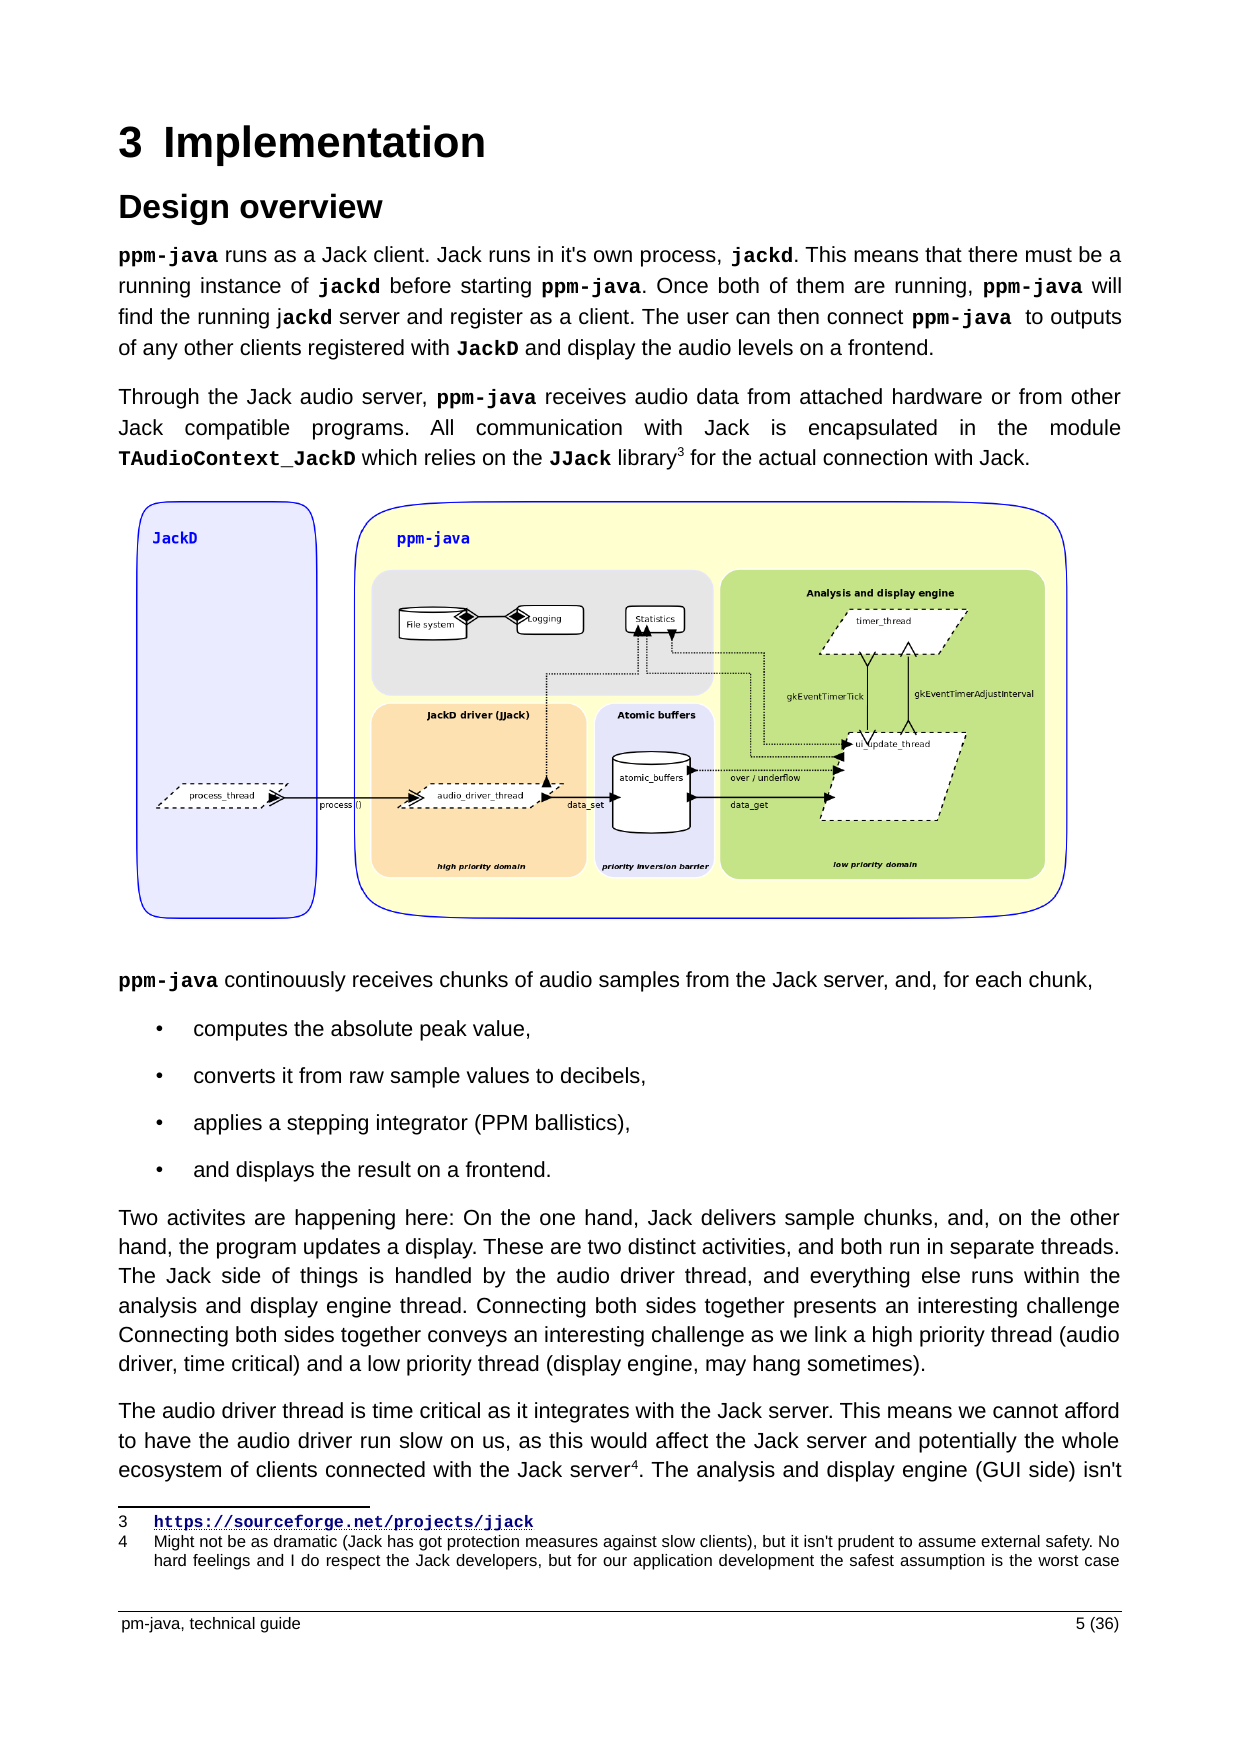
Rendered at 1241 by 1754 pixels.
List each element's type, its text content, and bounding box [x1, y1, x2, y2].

list applies a stepping integrator (PPM ballistics), [156, 1111, 1122, 1136]
subtitle Design overview [118, 188, 1122, 225]
subtitle ­Implementation [118, 118, 1122, 167]
text The audio driver thread is time critical as it integrates with the Jack server. This means we cannot afford to have the audio driver run slow on us, as this would affect the Jack server and potentially the whole ecosystem of clients connected with the Jack server. The analysis and display engine (GUI side) isn't [118, 1399, 1122, 1482]
list and displays the result on a frontend. [156, 1158, 1122, 1183]
text ppm-java runs as a Jack client. Jack runs in it's own process, jackd. This means that there must be a running instance of jackd before starting ppm-java. Once both of them are running, ppm-java will find the running jackd server and register as a client. The user can then connect ppm-java to outputs of any other clients registered with JackD and display the audio levels on a frontend. [118, 243, 1122, 362]
text Two activites are happening here: On the one hand, Jack delivers sample chunks, and, on the other hand, the program updates a display. These are two distinct activities, and both run in separate threads. The Jack side of things is handled by the audio driver thread, and everything else runs within the analysis and display engine thread. Connecting both sides together presents an interesting challenge Connecting both sides together conveys an interesting challenge as we link a high priority thread (audio driver, time critical) and a low priority thread (display engine, may hang sometimes). [118, 1205, 1122, 1377]
text https://sourceforge.net/projects/jjack [118, 1513, 1122, 1533]
list converts it from raw sample values to decibels, [156, 1064, 1122, 1088]
text Might not be as dramatic (Jack has got protection measures against slow clients), but it isn't prudent to assume external safety. No hard feelings and I do respect the Jack developers, but for our application development the safest assumption is the worst case [118, 1533, 1122, 1570]
text ppm-java continouusly receives chunks of audio samples from the Jack server, and, for each chunk, [118, 934, 1122, 994]
list computes the absolute peak value, [156, 1017, 1122, 1041]
picture [122, 486, 1083, 934]
text Through the Jack audio server, ppm-java receives audio data from attached hardware or from other Jack compatible programs. All communication with Jack is encapsulated in the module TAudioContext_JackD which relies on the JJack library for the actual connection with Jack. [118, 385, 1122, 471]
